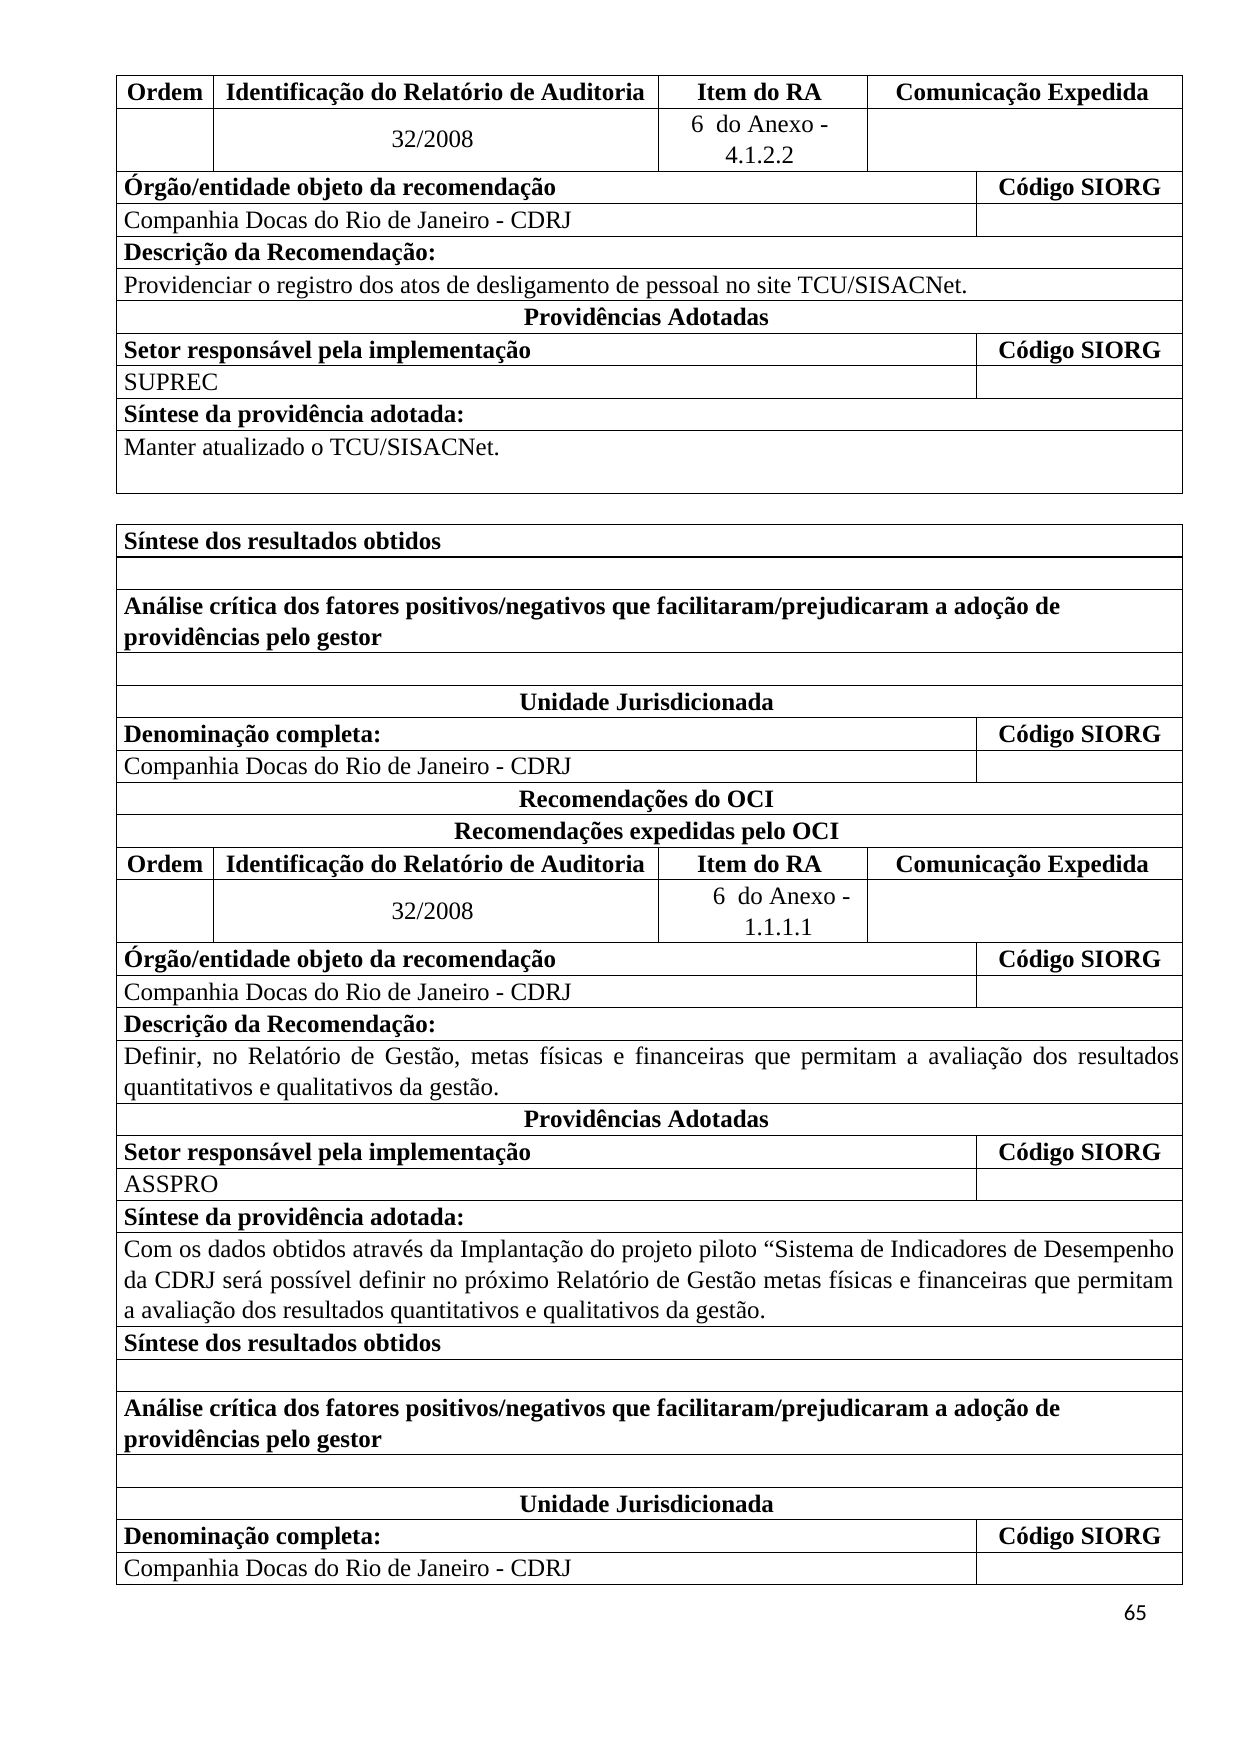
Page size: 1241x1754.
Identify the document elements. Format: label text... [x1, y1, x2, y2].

table_cell [117, 653, 1182, 685]
table_cell Providências Adotadas [117, 301, 1182, 333]
table_cell [868, 109, 1182, 171]
table_cell [977, 976, 1182, 1007]
table_cell Setor responsável pela implementação [117, 334, 976, 365]
table_cell 32/2008 [214, 880, 658, 942]
table_cell Comunicação Expedida [868, 76, 1182, 107]
table_cell 6 do Anexo - 1.1.1.1 [659, 880, 867, 942]
table_cell [977, 1553, 1182, 1584]
table_cell Descrição da Recomendação: [117, 237, 1182, 268]
table_cell Recomendações expedidas pelo OCI [117, 815, 1182, 847]
table_cell Unidade Jurisdicionada [117, 686, 1182, 717]
table_cell Análise crítica dos fatores positivos/negativos que facilitaram/prejudicaram a adoção de providências pelo gestor [117, 1392, 1182, 1454]
table_cell [977, 366, 1182, 398]
table_cell Código SIORG [977, 334, 1182, 365]
table_cell Órgão/entidade objeto da recomendação [117, 943, 976, 975]
table_cell Companhia Docas do Rio de Janeiro - CDRJ [117, 1553, 976, 1584]
table_cell Companhia Docas do Rio de Janeiro - CDRJ [117, 204, 976, 236]
table_cell Companhia Docas do Rio de Janeiro - CDRJ [117, 976, 976, 1007]
table_cell Providenciar o registro dos atos de desligamento de pessoal no site TCU/SISACNet. [117, 269, 1182, 300]
table_cell Item do RA [659, 848, 867, 879]
table_header Síntese dos resultados obtidos [117, 525, 1182, 556]
table_cell Síntese da providência adotada: [117, 1201, 1182, 1232]
table_cell Definir, no Relatório de Gestão, metas físicas e financeiras que permitam a avaliação dos resultados quantitativos e qualitativos da gestão. [117, 1041, 1182, 1103]
table_cell Código SIORG [977, 172, 1182, 203]
table_cell 32/2008 [214, 109, 658, 171]
table_cell Unidade Jurisdicionada [117, 1488, 1182, 1519]
table_cell [117, 558, 1182, 589]
table_cell Análise crítica dos fatores positivos/negativos que facilitaram/prejudicaram a adoção de providências pelo gestor [117, 590, 1182, 652]
table_cell [117, 880, 213, 942]
table_cell Órgão/entidade objeto da recomendação [117, 172, 976, 203]
table_cell Item do RA [659, 76, 867, 107]
table_cell Identificação do Relatório de Auditoria [214, 76, 658, 107]
table_cell Síntese da providência adotada: [117, 399, 1182, 430]
table_cell Síntese dos resultados obtidos [117, 1327, 1182, 1358]
table_cell ASSPRO [117, 1169, 976, 1200]
table_cell Código SIORG [977, 1520, 1182, 1552]
table_cell Manter atualizado o TCU/SISACNet. [117, 431, 1182, 493]
table_cell [117, 109, 213, 171]
table_cell Ordem [117, 76, 213, 107]
table_cell [977, 751, 1182, 782]
table_cell [117, 1455, 1182, 1487]
table_cell Providências Adotadas [117, 1104, 1182, 1135]
table_cell 6 do Anexo - 4.1.2.2 [659, 109, 867, 171]
table_cell [977, 1169, 1182, 1200]
table_cell Recomendações do OCI [117, 783, 1182, 814]
table_cell Código SIORG [977, 1136, 1182, 1167]
table_cell [977, 204, 1182, 236]
table_cell [868, 880, 1182, 942]
table_cell Código SIORG [977, 943, 1182, 975]
table_cell Comunicação Expedida [868, 848, 1182, 879]
table_cell Código SIORG [977, 718, 1182, 749]
table_cell Ordem [117, 848, 213, 879]
table_cell Identificação do Relatório de Auditoria [214, 848, 658, 879]
table_cell [117, 1360, 1182, 1391]
table_cell SUPREC [117, 366, 976, 398]
table_cell Setor responsável pela implementação [117, 1136, 976, 1167]
table_cell Descrição da Recomendação: [117, 1008, 1182, 1039]
table_cell Denominação completa: [117, 1520, 976, 1552]
table_cell Companhia Docas do Rio de Janeiro - CDRJ [117, 751, 976, 782]
table_cell Com os dados obtidos através da Implantação do projeto piloto “Sistema de Indicadores de Desempenho da CDRJ será possível definir no próximo Relatório de Gestão metas físicas e financeiras que permitam a avaliação dos resultados quantitativos e qualitativos da gestão. [117, 1233, 1182, 1326]
table_cell Denominação completa: [117, 718, 976, 749]
